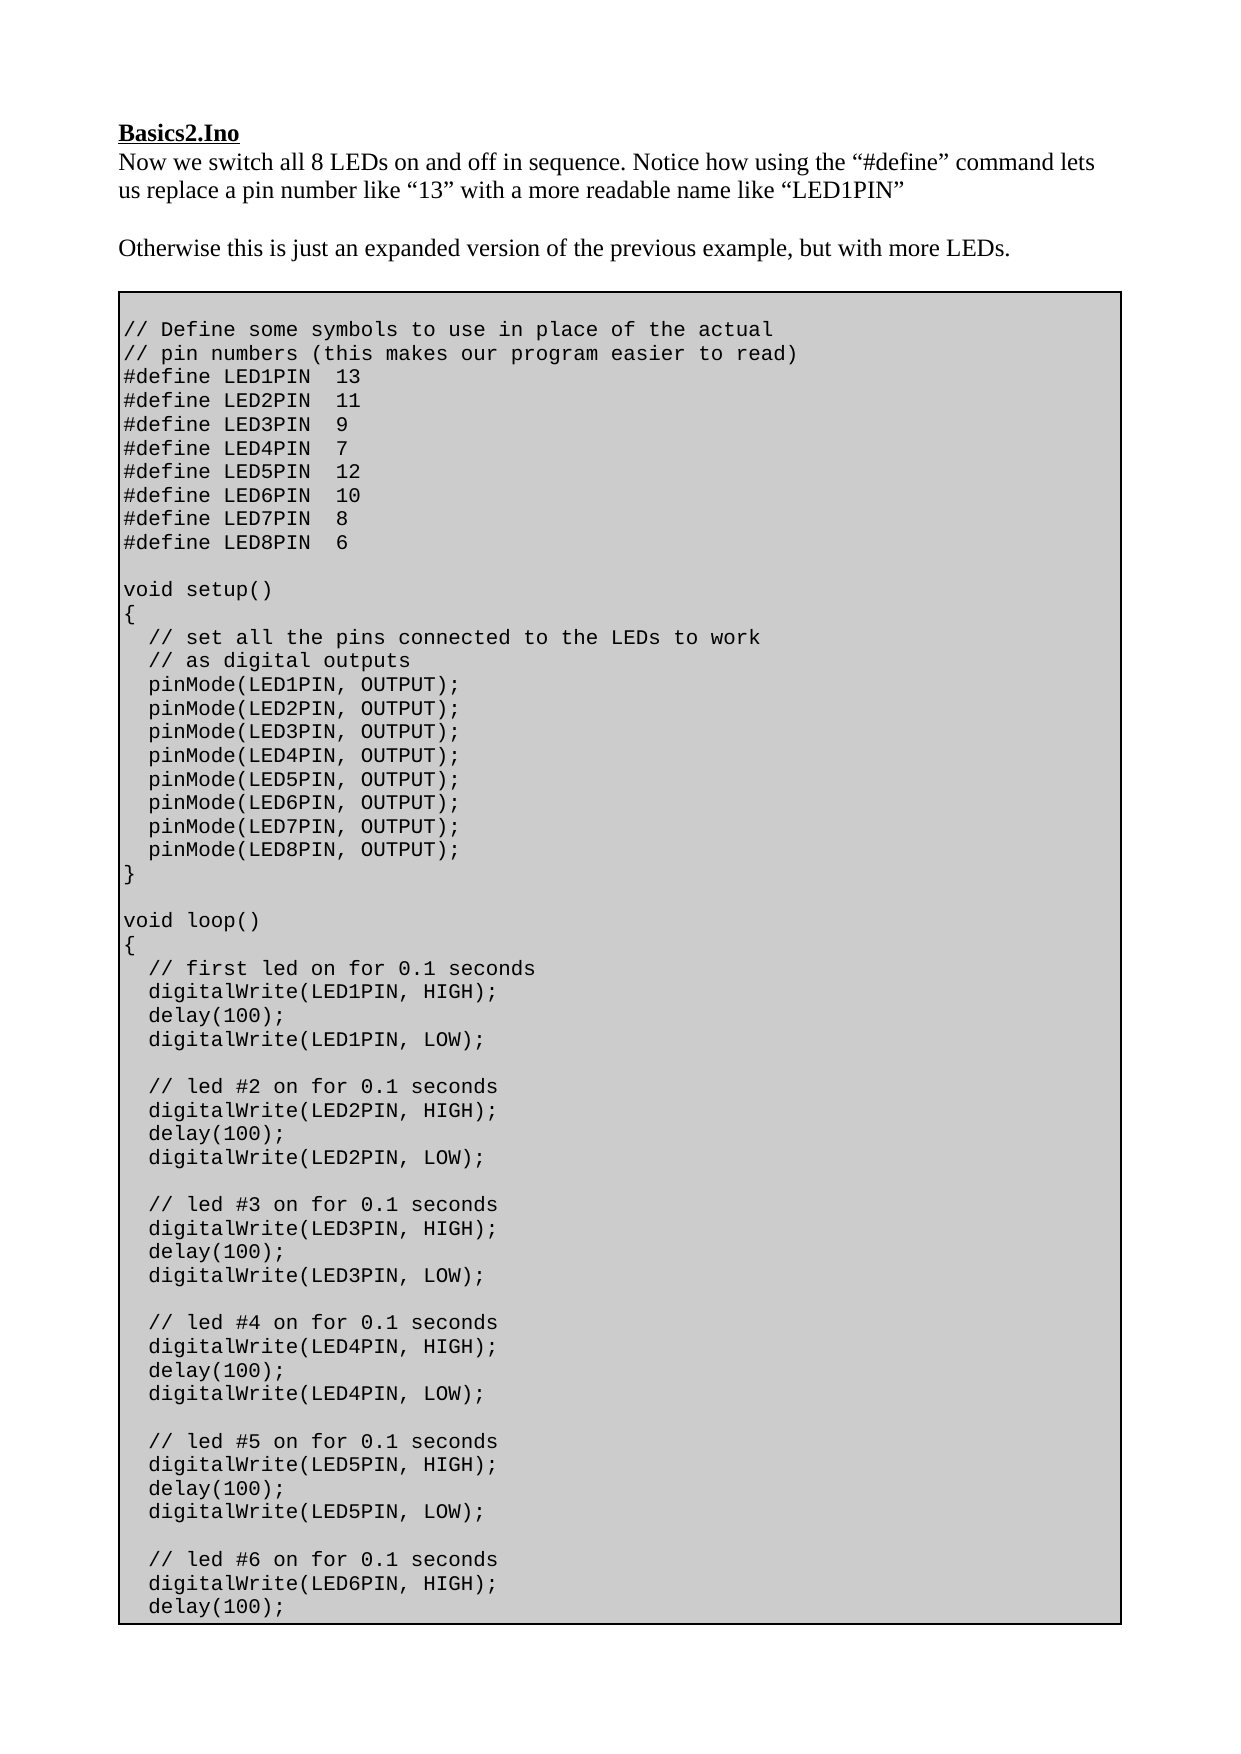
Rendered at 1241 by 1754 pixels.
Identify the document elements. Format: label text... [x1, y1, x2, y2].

text // led #4 on for 0.1 seconds [120, 1307, 1120, 1331]
text void loop() [120, 905, 1120, 929]
text void setup() [120, 574, 1120, 598]
text pinMode(LED6PIN, OUTPUT); [120, 787, 1120, 811]
text Otherwise this is just an expanded version of the previous example, but with more LEDs. [118, 233, 1122, 262]
text // as digital outputs [120, 645, 1120, 669]
text #define LED6PIN 10 [120, 480, 1120, 503]
text #define LED8PIN 6 [120, 527, 1120, 551]
text pinMode(LED2PIN, OUTPUT); [120, 693, 1120, 716]
text delay(100); [120, 1118, 1120, 1142]
text #define LED7PIN 8 [120, 503, 1120, 527]
text digitalWrite(LED2PIN, LOW); [120, 1142, 1120, 1166]
text pinMode(LED7PIN, OUTPUT); [120, 811, 1120, 834]
text #define LED1PIN 13 [120, 362, 1120, 385]
text digitalWrite(LED3PIN, LOW); [120, 1260, 1120, 1284]
text digitalWrite(LED5PIN, HIGH); [120, 1449, 1120, 1473]
text pinMode(LED4PIN, OUTPUT); [120, 740, 1120, 763]
text pinMode(LED5PIN, OUTPUT); [120, 763, 1120, 787]
text delay(100); [120, 1473, 1120, 1497]
text pinMode(LED3PIN, OUTPUT); [120, 716, 1120, 740]
text // led #5 on for 0.1 seconds [120, 1426, 1120, 1449]
text // first led on for 0.1 seconds [120, 953, 1120, 976]
text { [120, 929, 1120, 953]
text delay(100); [120, 1591, 1120, 1623]
text // led #6 on for 0.1 seconds [120, 1544, 1120, 1567]
text // led #2 on for 0.1 seconds [120, 1071, 1120, 1094]
text { [120, 598, 1120, 622]
text // led #3 on for 0.1 seconds [120, 1189, 1120, 1213]
text Now we switch all 8 LEDs on and off in sequence. Notice how using the “#define” command lets us replace a pin number like “13” with a more readable name like “LED1PIN” [118, 147, 1122, 204]
text delay(100); [120, 1000, 1120, 1024]
text Basics2.Ino [118, 118, 1122, 147]
text digitalWrite(LED1PIN, HIGH); [120, 976, 1120, 1000]
text #define LED2PIN 11 [120, 385, 1120, 409]
text digitalWrite(LED5PIN, LOW); [120, 1497, 1120, 1520]
text digitalWrite(LED4PIN, HIGH); [120, 1331, 1120, 1355]
text delay(100); [120, 1355, 1120, 1378]
text // set all the pins connected to the LEDs to work [120, 622, 1120, 645]
text // Define some symbols to use in place of the actual [120, 314, 1120, 338]
text } [120, 858, 1120, 882]
text digitalWrite(LED2PIN, HIGH); [120, 1094, 1120, 1118]
text #define LED4PIN 7 [120, 432, 1120, 456]
text digitalWrite(LED4PIN, LOW); [120, 1378, 1120, 1402]
text delay(100); [120, 1236, 1120, 1260]
text // pin numbers (this makes our program easier to read) [120, 338, 1120, 362]
text digitalWrite(LED3PIN, HIGH); [120, 1213, 1120, 1236]
text #define LED3PIN 9 [120, 409, 1120, 432]
text pinMode(LED1PIN, OUTPUT); [120, 669, 1120, 693]
text pinMode(LED8PIN, OUTPUT); [120, 834, 1120, 858]
text digitalWrite(LED6PIN, HIGH); [120, 1567, 1120, 1591]
text digitalWrite(LED1PIN, LOW); [120, 1024, 1120, 1047]
text #define LED5PIN 12 [120, 456, 1120, 480]
